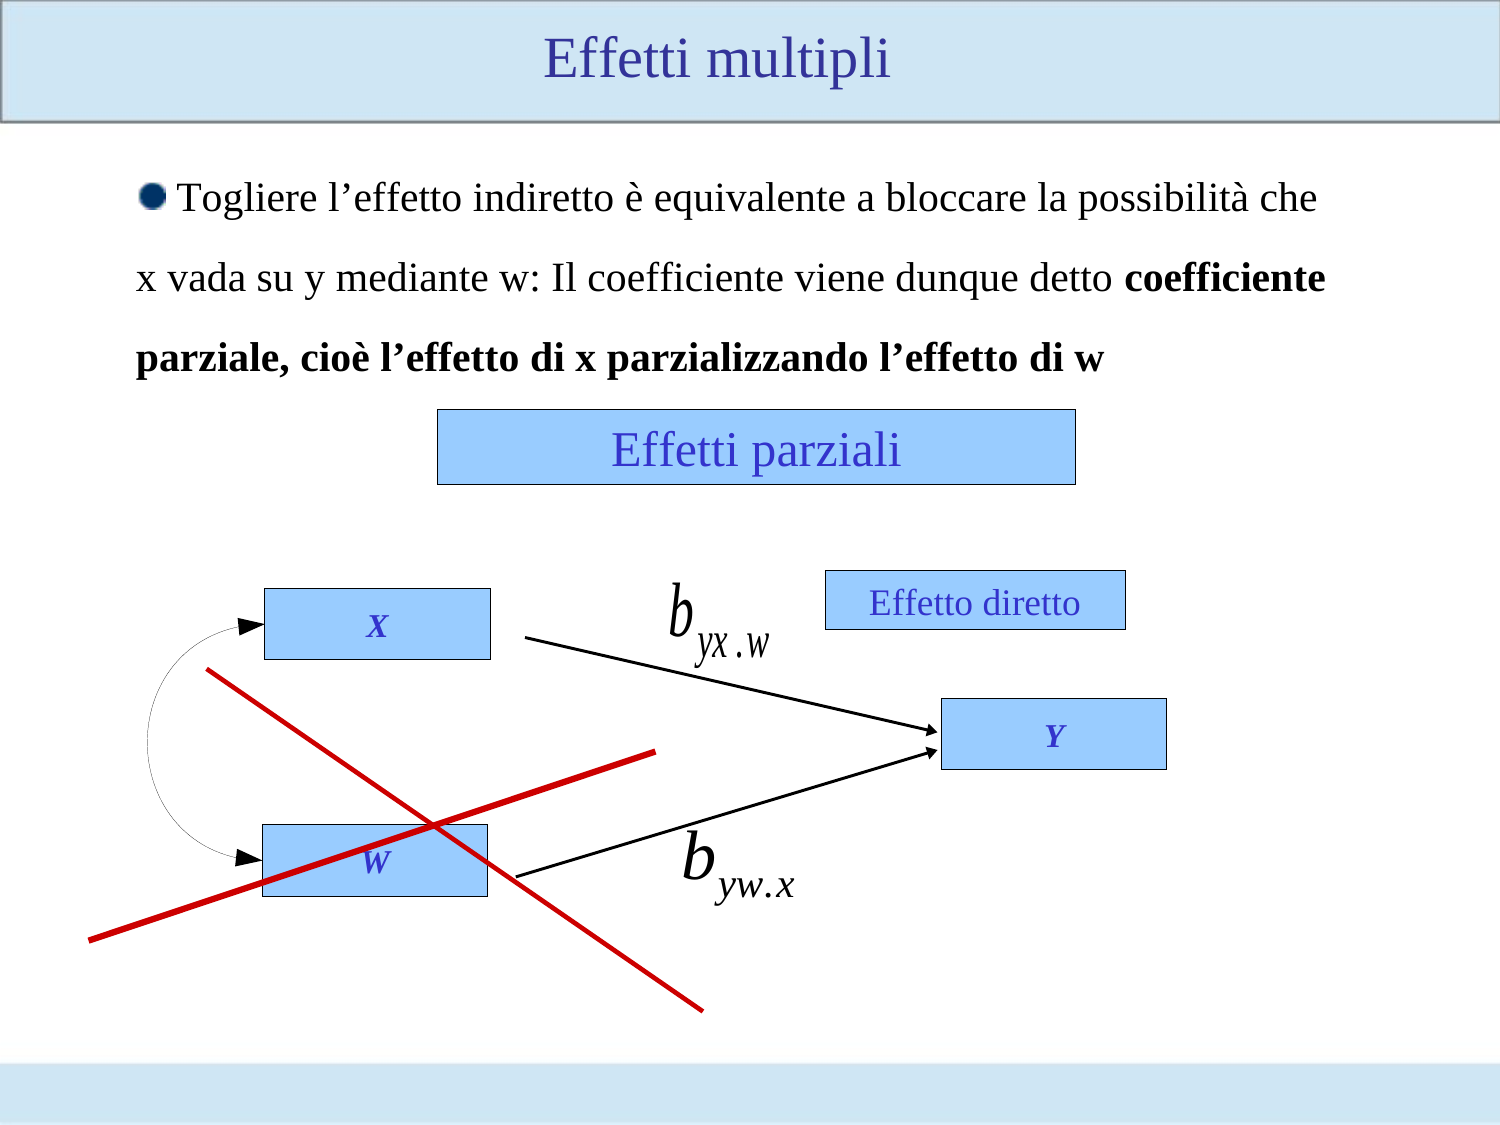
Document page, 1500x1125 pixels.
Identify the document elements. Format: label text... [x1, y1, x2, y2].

text_box Effetti parziali [437, 409, 1076, 485]
chart [672, 809, 808, 921]
text_box Togliere l’effetto indiretto è equivalente a bloccare la possibilità che x vada su y mediante w: Il coefficiente viene dunque detto coefficiente parziale, cioè l’effetto di x parzializzando l’effetto di w [121, 131, 1365, 388]
title Effetti multipli [49, 0, 1400, 148]
text_box Effetto diretto [825, 570, 1126, 630]
text_box Y [941, 698, 1167, 770]
picture [0, 0, 1500, 1125]
picture [135, 179, 166, 210]
text_box W [442, 824, 488, 859]
chart [654, 669, 677, 675]
text_box X [264, 588, 491, 660]
chart [672, 809, 732, 828]
text_box W [262, 824, 425, 879]
text_box W [262, 830, 488, 897]
chart [654, 563, 790, 675]
